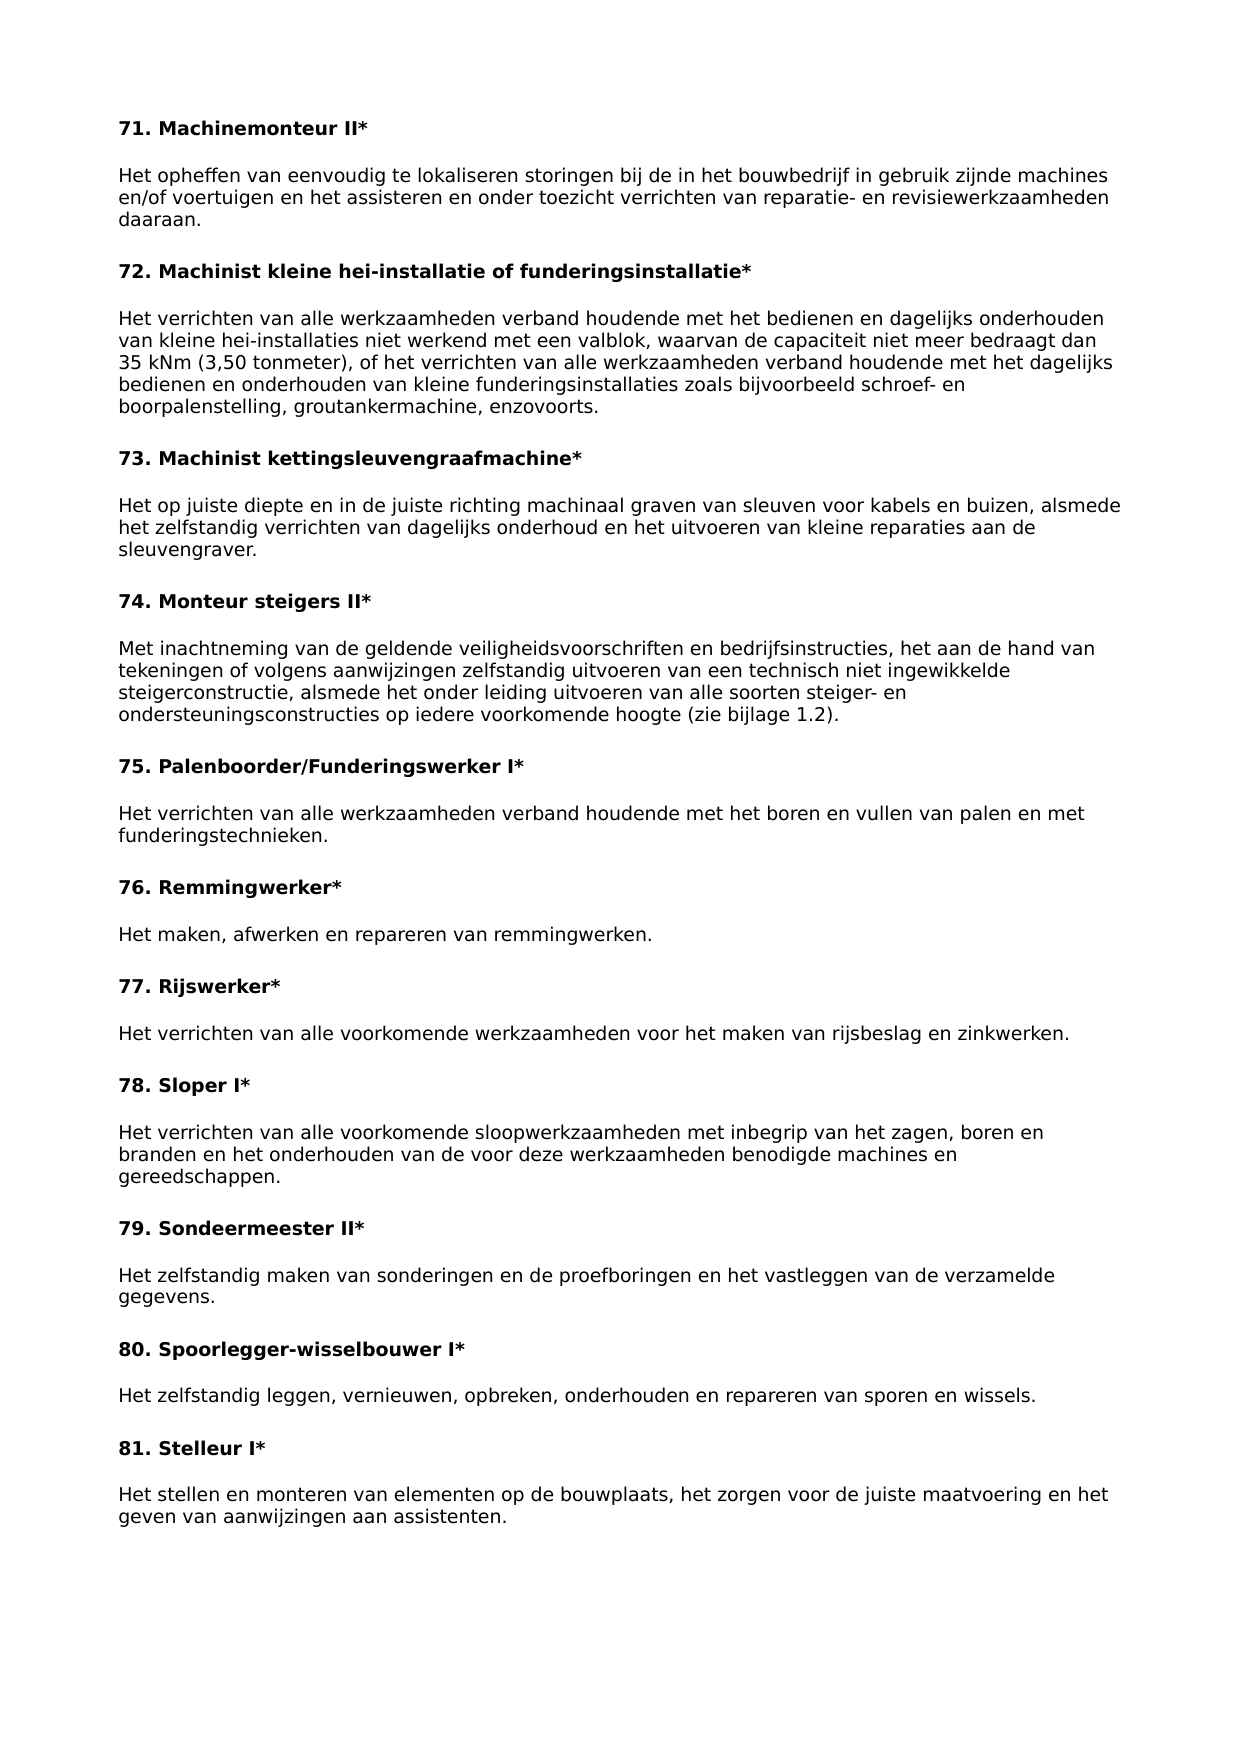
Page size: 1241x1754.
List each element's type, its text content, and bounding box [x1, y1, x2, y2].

text Het verrichten van alle voorkomende werkzaamheden voor het maken van rijsbeslag en zinkwerken. [118, 1023, 1122, 1044]
subtitle 79. Sondeermeester II* [118, 1217, 1122, 1239]
text Het verrichten van alle voorkomende sloopwerkzaamheden met inbegrip van het zagen, boren en branden en het onderhouden van de voor deze werkzaamheden benodigde machines en gereedschappen. [118, 1122, 1122, 1187]
subtitle 77. Rijswerker* [118, 976, 1122, 998]
text Het verrichten van alle werkzaamheden verband houdende met het boren en vullen van palen en met funderingstechnieken. [118, 803, 1122, 847]
text Het maken, afwerken en repareren van remmingwerken. [118, 924, 1122, 946]
text Het zelfstandig leggen, vernieuwen, opbreken, onderhouden en repareren van sporen en wissels. [118, 1385, 1122, 1407]
subtitle 75. Palenboorder/Funderingswerker I* [118, 756, 1122, 778]
subtitle 78. Sloper I* [118, 1074, 1122, 1097]
text Het opheffen van eenvoudig te lokaliseren storingen bij de in het bouwbedrijf in gebruik zijnde machines en/of voertuigen en het assisteren en onder toezicht verrichten van reparatie- en revisiewerkzaamheden daaraan. [118, 165, 1122, 231]
subtitle 76. Remmingwerker* [118, 877, 1122, 899]
subtitle 71. Machinemonteur II* [118, 118, 1122, 140]
subtitle 81. Stelleur I* [118, 1437, 1122, 1459]
subtitle 73. Machinist kettingsleuvengraafmachine* [118, 448, 1122, 470]
text Het stellen en monteren van elementen op de bouwplaats, het zorgen voor de juiste maatvoering en het geven van aanwijzingen aan assistenten. [118, 1484, 1122, 1528]
subtitle 80. Spoorlegger-wisselbouwer I* [118, 1338, 1122, 1360]
text Het zelfstandig maken van sonderingen en de proefboringen en het vastleggen van de verzamelde gegevens. [118, 1264, 1122, 1308]
text Het op juiste diepte en in de juiste richting machinaal graven van sleuven voor kabels en buizen, alsmede het zelfstandig verrichten van dagelijks onderhoud en het uitvoeren van kleine reparaties aan de sleuvengraver. [118, 495, 1122, 561]
text Het verrichten van alle werkzaamheden verband houdende met het bedienen en dagelijks onderhouden van kleine hei-installaties niet werkend met een valblok, waarvan de capaciteit niet meer bedraagt dan 35 kNm (3,50 tonmeter), of het verrichten van alle werkzaamheden verband houdende met het dagelijks bedienen en onderhouden van kleine funderingsinstallaties zoals bijvoorbeeld schroef- en boorpalenstelling, groutankermachine, enzovoorts. [118, 308, 1122, 418]
subtitle 72. Machinist kleine hei-installatie of funderingsinstallatie* [118, 261, 1122, 283]
text Met inachtneming van de geldende veiligheidsvoorschriften en bedrijfsinstructies, het aan de hand van tekeningen of volgens aanwijzingen zelfstandig uitvoeren van een technisch niet ingewikkelde steigerconstructie, alsmede het onder leiding uitvoeren van alle soorten steiger- en ondersteuningsconstructies op iedere voorkomende hoogte (zie bijlage 1.2). [118, 638, 1122, 726]
subtitle 74. Monteur steigers II* [118, 591, 1122, 613]
